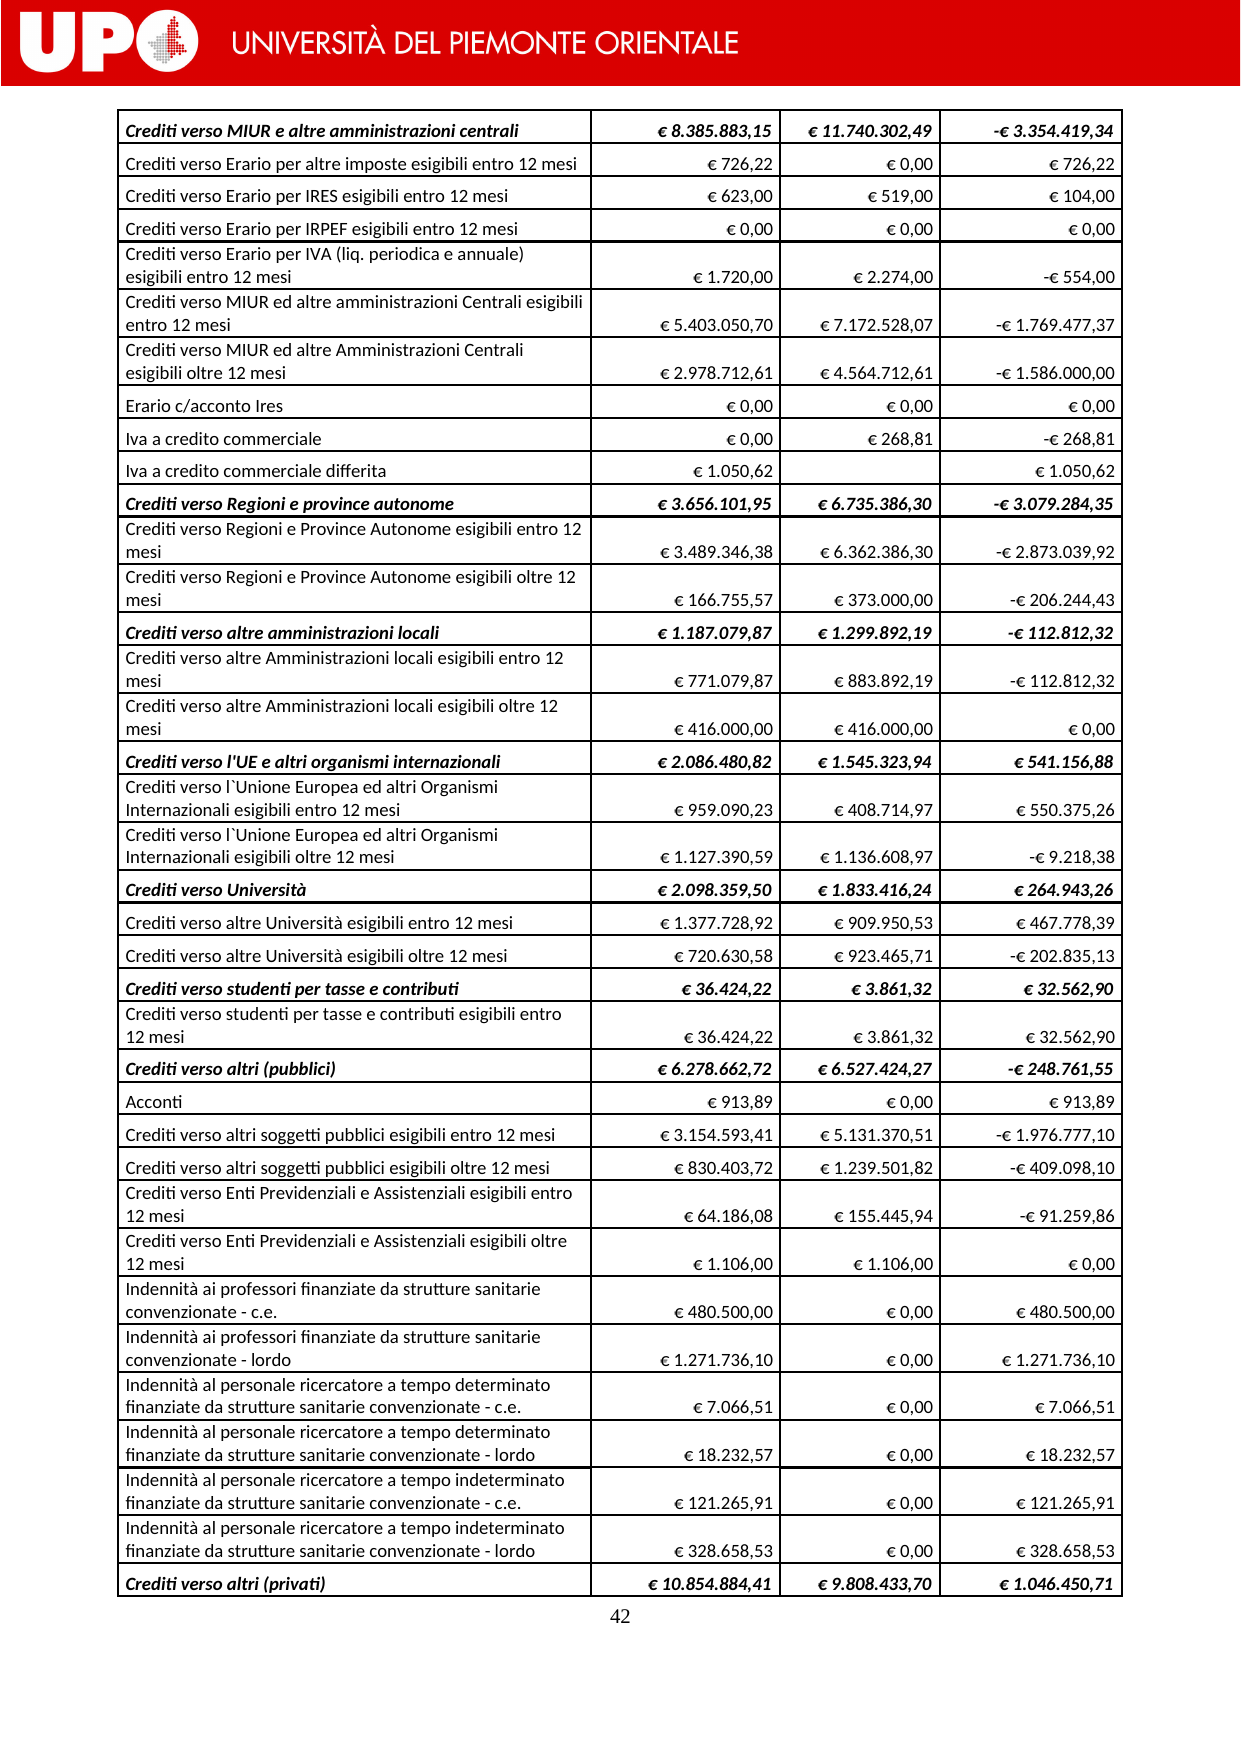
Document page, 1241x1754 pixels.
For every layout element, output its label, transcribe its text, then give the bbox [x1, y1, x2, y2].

table_cell € 0,00 [781, 1469, 939, 1514]
table_cell € 8.385.883,15 [592, 111, 779, 142]
table_cell € 3.489.346,38 [592, 518, 779, 563]
table_cell € 3.861,32 [781, 969, 939, 1000]
table_cell Crediti verso Regioni e Province Autonome esigibili entro 12 mesi [119, 518, 590, 563]
table_cell [781, 452, 939, 483]
table_cell € 883.892,19 [781, 646, 939, 692]
table_cell Crediti verso altri soggetti pubblici esigibili entro 12 mesi [119, 1115, 590, 1146]
table_cell € 541.156,88 [941, 742, 1121, 773]
table_cell € 36.424,22 [592, 969, 779, 1000]
table_cell Erario c/acconto Ires [119, 386, 590, 417]
table_cell € 6.362.386,30 [781, 518, 939, 563]
table_cell € 155.445,94 [781, 1181, 939, 1227]
table_cell € 7.172.528,07 [781, 290, 939, 336]
table_cell € 0,00 [781, 144, 939, 175]
table_cell Indennità ai professori finanziate da strutture sanitarie convenzionate - lordo [119, 1325, 590, 1371]
table_cell € 416.000,00 [592, 694, 779, 740]
table_cell € 0,00 [941, 386, 1121, 417]
table_cell € 328.658,53 [941, 1516, 1121, 1562]
table_cell Crediti verso altri (pubblici) [119, 1050, 590, 1081]
table_cell Crediti verso MIUR e altre amministrazioni centrali [119, 111, 590, 142]
table_cell € 5.131.370,51 [781, 1115, 939, 1146]
table_cell -€ 248.761,55 [941, 1050, 1121, 1081]
table_cell € 408.714,97 [781, 775, 939, 821]
table_cell € 0,00 [781, 1083, 939, 1113]
table_cell Crediti verso altre amministrazioni locali [119, 613, 590, 644]
table_cell € 720.630,58 [592, 936, 779, 967]
table_cell € 467.778,39 [941, 904, 1121, 934]
table_cell € 2.274,00 [781, 243, 939, 288]
table_cell € 0,00 [941, 694, 1121, 740]
table_cell € 1.127.390,59 [592, 823, 779, 868]
table_cell € 264.943,26 [941, 871, 1121, 901]
table_cell € 1.050,62 [592, 452, 779, 483]
table_cell € 1.046.450,71 [941, 1564, 1121, 1595]
table_cell € 7.066,51 [592, 1373, 779, 1418]
table_cell € 0,00 [592, 386, 779, 417]
table_cell € 959.090,23 [592, 775, 779, 821]
table_cell Crediti verso Regioni e Province Autonome esigibili oltre 12 mesi [119, 565, 590, 611]
table_cell € 1.187.079,87 [592, 613, 779, 644]
table_cell € 268,81 [781, 419, 939, 450]
table_cell -€ 112.812,32 [941, 613, 1121, 644]
table_cell Indennità ai professori finanziate da strutture sanitarie convenzionate - c.e. [119, 1277, 590, 1323]
table_cell € 104,00 [941, 177, 1121, 208]
table_cell € 10.854.884,41 [592, 1564, 779, 1595]
table_cell € 416.000,00 [781, 694, 939, 740]
table_cell -€ 1.976.777,10 [941, 1115, 1121, 1146]
table_cell Crediti verso altre Amministrazioni locali esigibili entro 12 mesi [119, 646, 590, 692]
table_cell € 1.720,00 [592, 243, 779, 288]
table_cell € 2.978.712,61 [592, 338, 779, 384]
table_cell -€ 3.354.419,34 [941, 111, 1121, 142]
table_cell Crediti verso altri soggetti pubblici esigibili oltre 12 mesi [119, 1148, 590, 1179]
table_cell € 1.299.892,19 [781, 613, 939, 644]
table_cell € 11.740.302,49 [781, 111, 939, 142]
table_cell € 909.950,53 [781, 904, 939, 934]
table_cell -€ 9.218,38 [941, 823, 1121, 868]
table_cell € 1.833.416,24 [781, 871, 939, 901]
table_cell € 7.066,51 [941, 1373, 1121, 1418]
table_cell € 913,89 [941, 1083, 1121, 1113]
table_cell € 32.562,90 [941, 969, 1121, 1000]
table_cell € 0,00 [781, 1325, 939, 1371]
table_cell -€ 554,00 [941, 243, 1121, 288]
table_cell € 3.861,32 [781, 1002, 939, 1048]
table_cell € 18.232,57 [941, 1421, 1121, 1466]
table_cell Crediti verso altre Università esigibili oltre 12 mesi [119, 936, 590, 967]
table_cell € 1.136.608,97 [781, 823, 939, 868]
table_cell € 913,89 [592, 1083, 779, 1113]
table_cell Iva a credito commerciale [119, 419, 590, 450]
table_cell Crediti verso Erario per IRES esigibili entro 12 mesi [119, 177, 590, 208]
table_cell € 923.465,71 [781, 936, 939, 967]
table_cell -€ 3.079.284,35 [941, 485, 1121, 515]
table_cell Indennità al personale ricercatore a tempo indeterminato finanziate da strutture sanitarie convenzionate - c.e. [119, 1469, 590, 1514]
table_cell € 1.377.728,92 [592, 904, 779, 934]
table_cell Crediti verso Enti Previdenziali e Assistenziali esigibili entro 12 mesi [119, 1181, 590, 1227]
table_cell -€ 1.586.000,00 [941, 338, 1121, 384]
table_cell Crediti verso altre Università esigibili entro 12 mesi [119, 904, 590, 934]
table_cell Iva a credito commerciale differita [119, 452, 590, 483]
table_cell € 726,22 [941, 144, 1121, 175]
table_cell € 6.735.386,30 [781, 485, 939, 515]
table_cell Crediti verso studenti per tasse e contributi esigibili entro 12 mesi [119, 1002, 590, 1048]
table_cell € 166.755,57 [592, 565, 779, 611]
table_cell € 4.564.712,61 [781, 338, 939, 384]
table_cell € 121.265,91 [592, 1468, 779, 1514]
table_cell Crediti verso Erario per IRPEF esigibili entro 12 mesi [119, 210, 590, 240]
table_cell € 0,00 [781, 1421, 939, 1466]
table_cell Indennità al personale ricercatore a tempo indeterminato finanziate da strutture sanitarie convenzionate - lordo [119, 1516, 590, 1562]
table_cell € 3.656.101,95 [592, 485, 779, 515]
table_cell € 1.239.501,82 [781, 1148, 939, 1179]
table_cell € 9.808.433,70 [781, 1564, 939, 1595]
table_cell € 0,00 [781, 210, 939, 240]
table_cell Crediti verso l`Unione Europea ed altri Organismi Internazionali esigibili oltre 12 mesi [119, 823, 590, 868]
table_cell € 480.500,00 [592, 1277, 779, 1323]
table_cell € 0,00 [781, 1516, 939, 1562]
table_cell € 1.106,00 [592, 1229, 779, 1275]
table_cell € 519,00 [781, 177, 939, 208]
table_cell € 0,00 [941, 210, 1121, 240]
table_cell -€ 202.835,13 [941, 936, 1121, 967]
table_cell Crediti verso l'UE e altri organismi internazionali [119, 742, 590, 773]
table_cell -€ 409.098,10 [941, 1148, 1121, 1179]
table_cell € 32.562,90 [941, 1002, 1121, 1048]
table_cell € 2.098.359,50 [592, 871, 779, 901]
table_cell € 0,00 [592, 210, 779, 240]
table_cell Acconti [119, 1083, 590, 1113]
table_cell € 550.375,26 [941, 775, 1121, 821]
table_cell € 480.500,00 [941, 1277, 1121, 1323]
table_cell € 1.271.736,10 [592, 1325, 779, 1371]
table_cell Crediti verso l`Unione Europea ed altri Organismi Internazionali esigibili entro 12 mesi [119, 775, 590, 821]
table_cell Crediti verso Erario per IVA (liq. periodica e annuale) esigibili entro 12 mesi [119, 243, 590, 288]
table_cell € 121.265,91 [941, 1469, 1121, 1514]
table_cell € 18.232,57 [592, 1421, 779, 1466]
table_cell Crediti verso altre Amministrazioni locali esigibili oltre 12 mesi [119, 694, 590, 740]
table_cell € 328.658,53 [592, 1516, 779, 1562]
table_cell € 0,00 [781, 1373, 939, 1418]
table_cell € 0,00 [781, 1277, 939, 1323]
table_cell € 0,00 [941, 1229, 1121, 1275]
table_cell -€ 1.769.477,37 [941, 290, 1121, 336]
table_cell Crediti verso MIUR ed altre amministrazioni Centrali esigibili entro 12 mesi [119, 290, 590, 336]
table_cell Crediti verso Enti Previdenziali e Assistenziali esigibili oltre 12 mesi [119, 1229, 590, 1275]
table_cell € 1.106,00 [781, 1229, 939, 1275]
table_cell € 2.086.480,82 [592, 742, 779, 773]
table_cell € 6.278.662,72 [592, 1050, 779, 1081]
table_cell Crediti verso Regioni e province autonome [119, 485, 590, 515]
table_cell -€ 2.873.039,92 [941, 518, 1121, 563]
table_cell € 0,00 [781, 386, 939, 417]
table_cell € 1.545.323,94 [781, 742, 939, 773]
table_cell -€ 268,81 [941, 419, 1121, 450]
table_cell € 1.050,62 [941, 452, 1121, 483]
table_cell € 830.403,72 [592, 1148, 779, 1179]
table_cell € 623,00 [592, 177, 779, 208]
table_cell Indennità al personale ricercatore a tempo determinato finanziate da strutture sanitarie convenzionate - c.e. [119, 1373, 590, 1418]
table_cell € 6.527.424,27 [781, 1050, 939, 1081]
table_cell -€ 112.812,32 [941, 646, 1121, 692]
table_cell Indennità al personale ricercatore a tempo determinato finanziate da strutture sanitarie convenzionate - lordo [119, 1421, 590, 1466]
table_cell € 3.154.593,41 [592, 1115, 779, 1146]
table_cell € 5.403.050,70 [592, 290, 779, 336]
table_cell Crediti verso studenti per tasse e contributi [119, 969, 590, 1000]
table_cell Crediti verso Università [119, 871, 590, 901]
table_cell € 373.000,00 [781, 565, 939, 611]
table_cell € 726,22 [592, 144, 779, 175]
table_cell Crediti verso Erario per altre imposte esigibili entro 12 mesi [119, 144, 590, 175]
table_cell € 1.271.736,10 [941, 1325, 1121, 1371]
table_cell -€ 91.259,86 [941, 1181, 1121, 1227]
table_cell Crediti verso MIUR ed altre Amministrazioni Centrali esigibili oltre 12 mesi [119, 338, 590, 384]
table_cell -€ 206.244,43 [941, 565, 1121, 611]
table_cell € 0,00 [592, 419, 779, 450]
table_cell Crediti verso altri (privati) [119, 1564, 590, 1595]
table_cell € 36.424,22 [592, 1002, 779, 1048]
table_cell € 771.079,87 [592, 646, 779, 692]
table_cell € 64.186,08 [592, 1181, 779, 1227]
